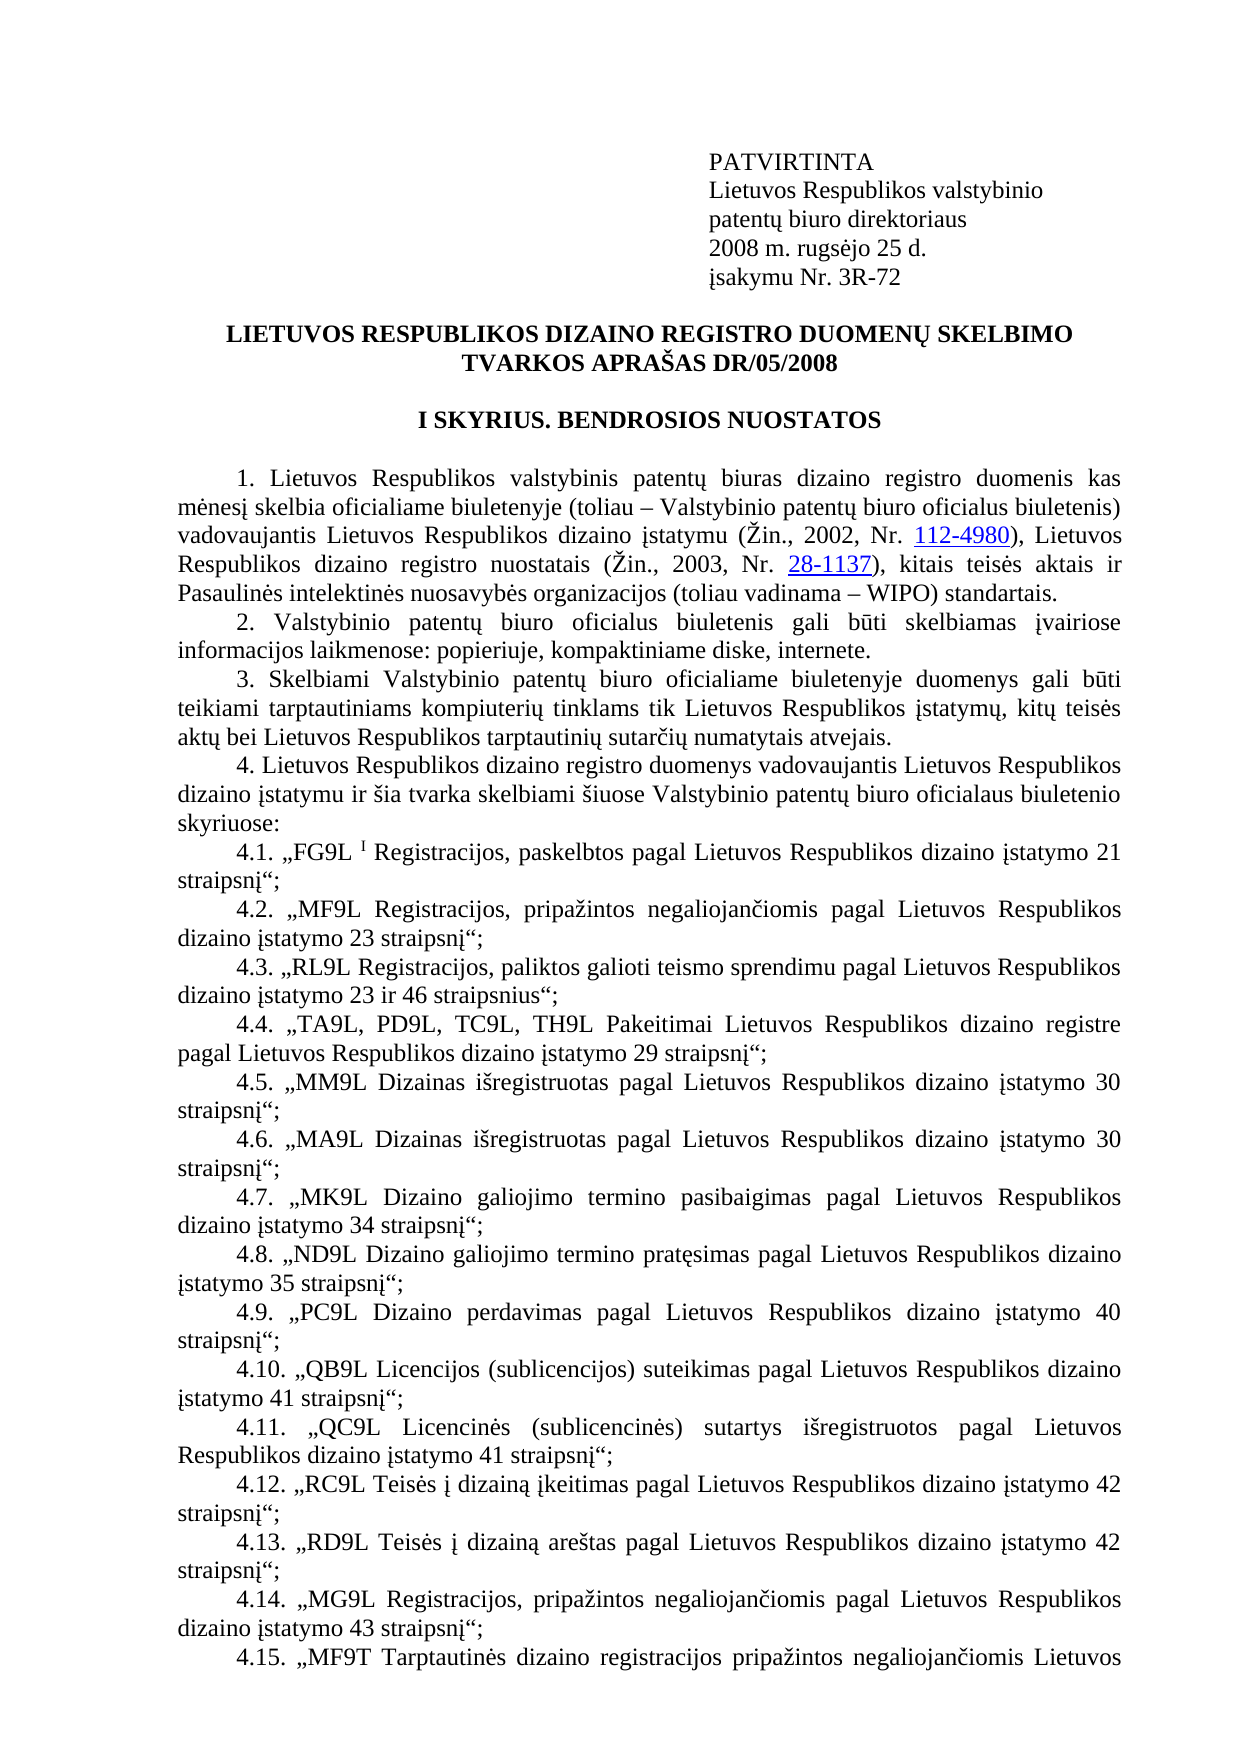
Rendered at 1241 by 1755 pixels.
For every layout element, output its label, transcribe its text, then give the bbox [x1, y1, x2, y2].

text I SKYRIUS. BENDROSIOS NUOSTATOS [177, 406, 1122, 434]
text 4.11. „QC9L Licencinės (sublicencinės) sutartys išregistruotos pagal Lietuvos Respublikos dizaino įstatymo 41 straipsnį“; [177, 1412, 1122, 1469]
text 4.10. „QB9L Licencijos (sublicencijos) suteikimas pagal Lietuvos Respublikos dizaino įstatymo 41 straipsnį“; [177, 1354, 1122, 1412]
text patentų biuro direktoriaus [177, 204, 1122, 233]
text Lietuvos Respublikos valstybinio [177, 176, 1122, 204]
text 3. Skelbiami Valstybinio patentų biuro oficialiame biuletenyje duomenys gali būti teikiami tarptautiniams kompiuterių tinklams tik Lietuvos Respublikos įstatymų, kitų teisės aktų bei Lietuvos Respublikos tarptautinių sutarčių numatytais atvejais. [177, 664, 1122, 751]
text 4.3. „RL9L Registracijos, paliktos galioti teismo sprendimu pagal Lietuvos Respublikos dizaino įstatymo 23 ir 46 straipsnius“; [177, 952, 1122, 1009]
text 1. Lietuvos Respublikos valstybinis patentų biuras dizaino registro duomenis kas mėnesį skelbia oficialiame biuletenyje (toliau – Valstybinio patentų biuro oficialus biuletenis) vadovaujantis Lietuvos Respublikos dizaino įstatymu (Žin., 2002, Nr. 112-4980), Lietuvos Respublikos dizaino registro nuostatais (Žin., 2003, Nr. 28-1137), kitais teisės aktais ir Pasaulinės intelektinės nuosavybės organizacijos (toliau vadinama – WIPO) standartais. [177, 463, 1122, 607]
text 4.5. „MM9L Dizainas išregistruotas pagal Lietuvos Respublikos dizaino įstatymo 30 straipsnį“; [177, 1067, 1122, 1124]
text 4.6. „MA9L Dizainas išregistruotas pagal Lietuvos Respublikos dizaino įstatymo 30 straipsnį“; [177, 1124, 1122, 1182]
text 4.4. „TA9L, PD9L, TC9L, TH9L Pakeitimai Lietuvos Respublikos dizaino registre pagal Lietuvos Respublikos dizaino įstatymo 29 straipsnį“; [177, 1009, 1122, 1067]
text 4.15. „MF9T Tarptautinės dizaino registracijos pripažintos negaliojančiomis Lietuvos [177, 1642, 1122, 1671]
text 2. Valstybinio patentų biuro oficialus biuletenis gali būti skelbiamas įvairiose informacijos laikmenose: popieriuje, kompaktiniame diske, internete. [177, 607, 1122, 664]
text 4. Lietuvos Respublikos dizaino registro duomenys vadovaujantis Lietuvos Respublikos dizaino įstatymu ir šia tvarka skelbiami šiuose Valstybinio patentų biuro oficialaus biuletenio skyriuose: [177, 751, 1122, 837]
text 4.2. „MF9L Registracijos, pripažintos negaliojančiomis pagal Lietuvos Respublikos dizaino įstatymo 23 straipsnį“; [177, 894, 1122, 952]
text LIETUVOS RESPUBLIKOS DIZAINO REGISTRO DUOMENŲ SKELBIMO TVARKOS APRAŠAS DR/05/2008 [177, 319, 1122, 377]
text 4.9. „PC9L Dizaino perdavimas pagal Lietuvos Respublikos dizaino įstatymo 40 straipsnį“; [177, 1297, 1122, 1354]
text 4.7. „MK9L Dizaino galiojimo termino pasibaigimas pagal Lietuvos Respublikos dizaino įstatymo 34 straipsnį“; [177, 1182, 1122, 1239]
text 4.12. „RC9L Teisės į dizainą įkeitimas pagal Lietuvos Respublikos dizaino įstatymo 42 straipsnį“; [177, 1469, 1122, 1527]
text PATVIRTINTA [177, 147, 1122, 176]
text 4.8. „ND9L Dizaino galiojimo termino pratęsimas pagal Lietuvos Respublikos dizaino įstatymo 35 straipsnį“; [177, 1239, 1122, 1297]
text 2008 m. rugsėjo 25 d. [177, 233, 1122, 262]
text 4.13. „RD9L Teisės į dizainą areštas pagal Lietuvos Respublikos dizaino įstatymo 42 straipsnį“; [177, 1527, 1122, 1584]
text 4.1. „FG9L I Registracijos, paskelbtos pagal Lietuvos Respublikos dizaino įstatymo 21 straipsnį“; [177, 837, 1122, 894]
text 4.14. „MG9L Registracijos, pripažintos negaliojančiomis pagal Lietuvos Respublikos dizaino įstatymo 43 straipsnį“; [177, 1584, 1122, 1642]
text įsakymu Nr. 3R-72 [177, 262, 1122, 291]
